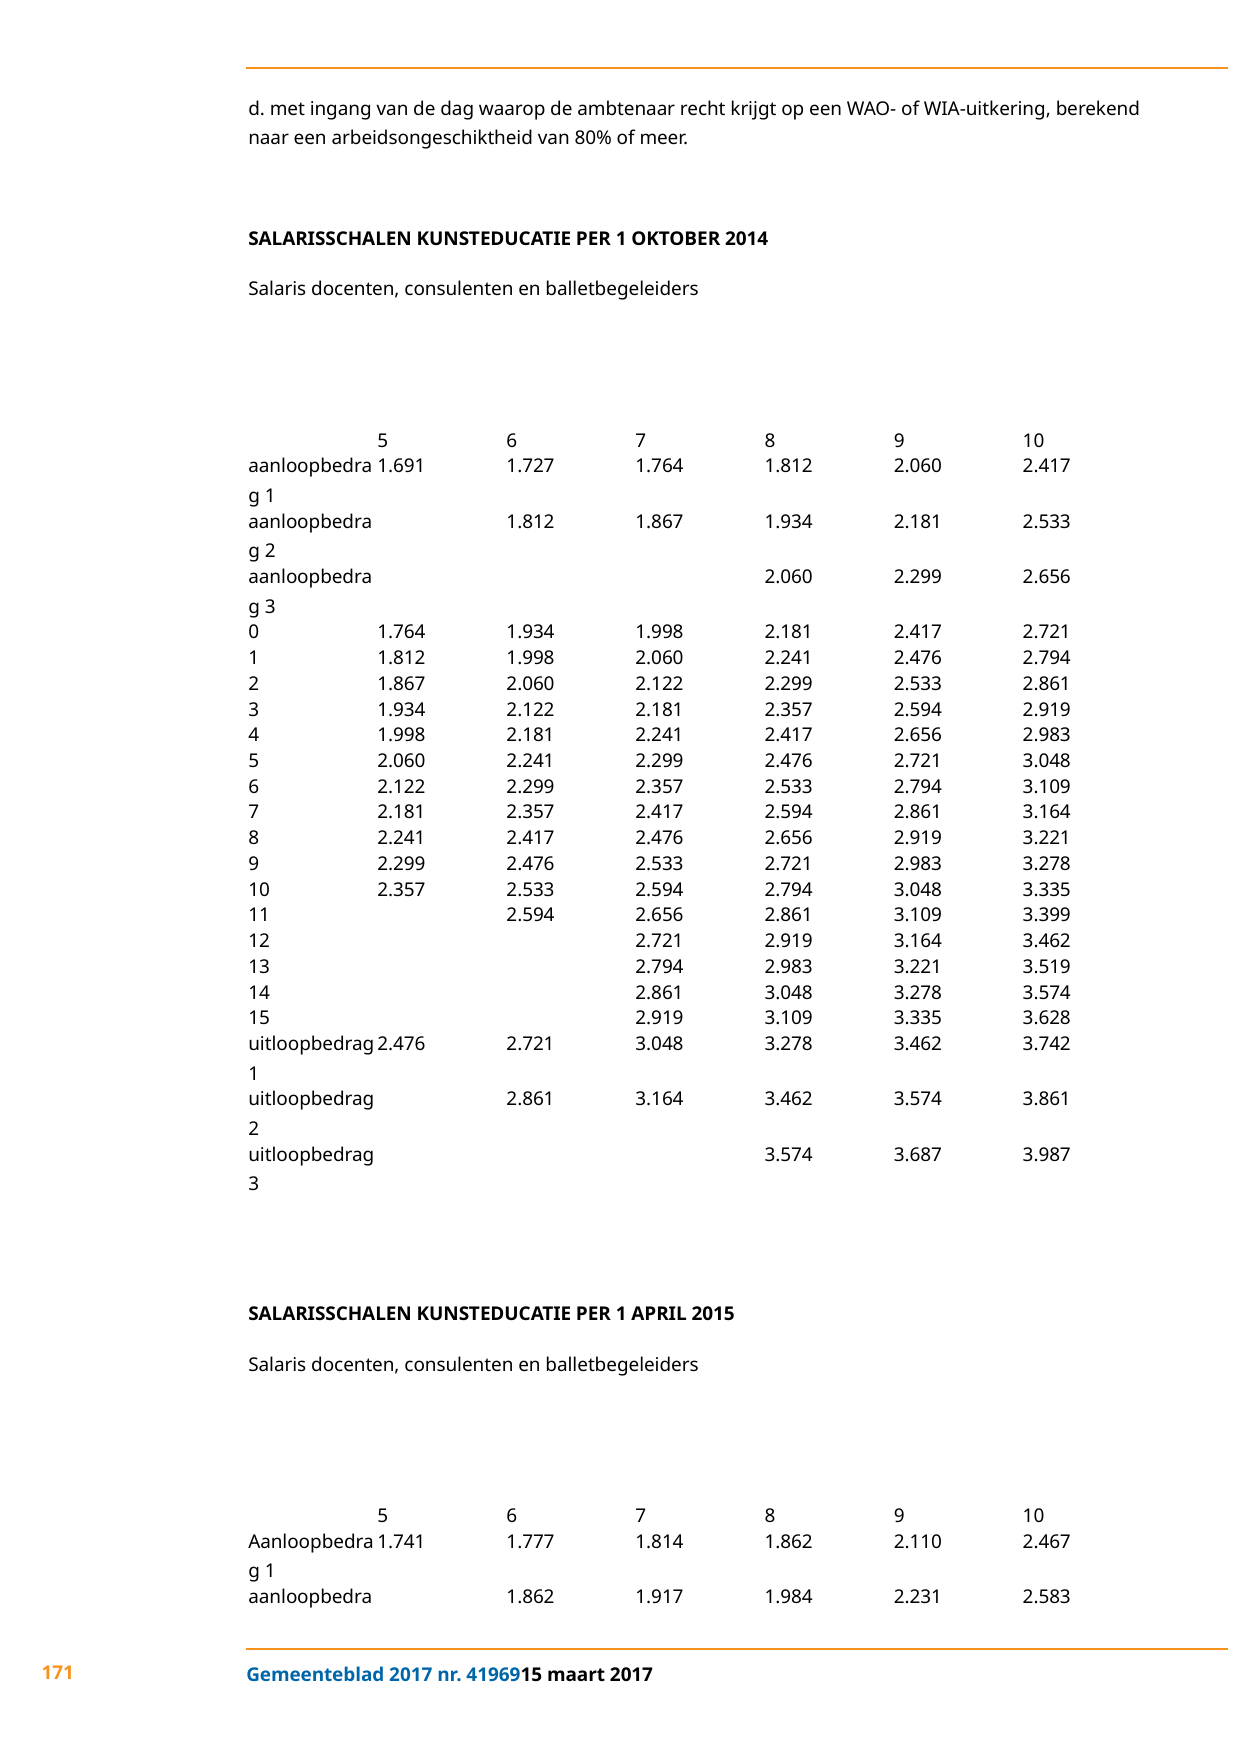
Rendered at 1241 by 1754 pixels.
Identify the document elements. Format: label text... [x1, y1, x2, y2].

table_cell aanloopbedrag 1 [248, 453, 377, 508]
table_cell 1.812 [506, 508, 635, 563]
table_cell 2.241 [377, 825, 506, 850]
table_cell 2.656 [894, 722, 1022, 747]
table_cell 2.476 [635, 825, 764, 850]
table_cell 3.335 [894, 1005, 1022, 1030]
table_cell 2.357 [764, 696, 893, 722]
table_cell 3.048 [894, 876, 1022, 902]
table_cell 1.727 [506, 453, 635, 508]
table_cell [377, 563, 506, 619]
table_cell aanloopbedra [248, 1583, 377, 1609]
table_cell 2.241 [506, 747, 635, 773]
table_cell 1.998 [635, 619, 764, 644]
table_cell 10 [248, 876, 377, 902]
table_cell 2.110 [894, 1528, 1022, 1583]
table_cell [506, 563, 635, 619]
table_cell 1.934 [764, 508, 893, 563]
table_cell 2.533 [894, 670, 1022, 696]
table_cell 3.742 [1023, 1030, 1152, 1086]
table_cell 1.917 [635, 1583, 764, 1609]
table_header [248, 1502, 377, 1528]
table_cell 2.594 [764, 799, 893, 824]
table_cell 2.122 [377, 773, 506, 799]
table_cell uitloopbedrag 1 [248, 1030, 377, 1086]
table_cell [377, 1005, 506, 1030]
table_cell 15 [248, 1005, 377, 1030]
table_cell 2.983 [764, 953, 893, 979]
table_cell 2.060 [894, 453, 1022, 508]
table_cell 4 [248, 722, 377, 747]
table_cell 2.476 [894, 644, 1022, 670]
table_cell 2.181 [506, 722, 635, 747]
table_cell 1.998 [506, 644, 635, 670]
table_cell 1.867 [377, 670, 506, 696]
table_cell 3.574 [894, 1086, 1022, 1141]
table_cell 2.122 [506, 696, 635, 722]
table_cell 3.687 [894, 1141, 1022, 1196]
table_cell [506, 928, 635, 953]
table_cell 2.594 [894, 696, 1022, 722]
table_cell 3.519 [1023, 953, 1152, 979]
table_cell 2.417 [635, 799, 764, 824]
table_cell 2.533 [506, 876, 635, 902]
table_cell 3.335 [1023, 876, 1152, 902]
table_cell [377, 1583, 506, 1609]
table_cell 7 [248, 799, 377, 824]
table_cell 2.594 [635, 876, 764, 902]
table_cell 1.764 [377, 619, 506, 644]
table_cell 11 [248, 902, 377, 927]
table_header 9 [894, 1502, 1022, 1528]
table_cell 2.983 [894, 850, 1022, 876]
table_cell 2.181 [635, 696, 764, 722]
table_cell 2.656 [635, 902, 764, 927]
text SALARISSCHALEN KUNSTEDUCATIE PER 1 APRIL 2015 [248, 1300, 1152, 1326]
table_cell 2.122 [635, 670, 764, 696]
table_cell 2.721 [506, 1030, 635, 1086]
table_cell 2.721 [764, 850, 893, 876]
table_cell 3.462 [894, 1030, 1022, 1086]
table_cell 3.109 [894, 902, 1022, 927]
table_cell [506, 979, 635, 1004]
table_cell 2.861 [764, 902, 893, 927]
table_cell [506, 1005, 635, 1030]
table_cell 2.721 [1023, 619, 1152, 644]
table_cell [635, 1141, 764, 1196]
table_cell 2.357 [635, 773, 764, 799]
table_cell 2.583 [1023, 1583, 1152, 1609]
table_cell Aanloopbedrag 1 [248, 1528, 377, 1583]
table_cell [506, 953, 635, 979]
table_cell 3.462 [764, 1086, 893, 1141]
table_cell 1.812 [764, 453, 893, 508]
table_cell 1.862 [506, 1583, 635, 1609]
table_cell [377, 902, 506, 927]
table_cell 2.533 [635, 850, 764, 876]
table_cell 2.060 [377, 747, 506, 773]
table_cell 2.476 [764, 747, 893, 773]
table_cell 3.628 [1023, 1005, 1152, 1030]
table_cell 2.533 [764, 773, 893, 799]
table_cell 2.181 [377, 799, 506, 824]
table_cell 2.919 [635, 1005, 764, 1030]
table_cell 3.987 [1023, 1141, 1152, 1196]
table_cell 3.399 [1023, 902, 1152, 927]
table_header 8 [764, 427, 893, 453]
table_cell 2.299 [894, 563, 1022, 619]
table_cell 1.741 [377, 1528, 506, 1583]
table_header 10 [1023, 427, 1152, 453]
table_cell 3.164 [894, 928, 1022, 953]
table_cell 3.574 [1023, 979, 1152, 1004]
table_cell 2.357 [377, 876, 506, 902]
table_cell 1.814 [635, 1528, 764, 1583]
table_cell uitloopbedrag 3 [248, 1141, 377, 1196]
table_cell 2.594 [506, 902, 635, 927]
table_cell 2.861 [635, 979, 764, 1004]
table_cell 2.861 [894, 799, 1022, 824]
table_cell 14 [248, 979, 377, 1004]
table_cell [635, 563, 764, 619]
table_header 5 [377, 427, 506, 453]
table_cell 3 [248, 696, 377, 722]
table_cell [377, 1086, 506, 1141]
table_cell 1.934 [377, 696, 506, 722]
table_cell 2.241 [635, 722, 764, 747]
table_cell 2.533 [1023, 508, 1152, 563]
table_cell 2.983 [1023, 722, 1152, 747]
table_cell 2.417 [764, 722, 893, 747]
table_cell [377, 928, 506, 953]
table_header 6 [506, 1502, 635, 1528]
table_cell 2.231 [894, 1583, 1022, 1609]
table_cell uitloopbedrag 2 [248, 1086, 377, 1141]
table_cell [377, 953, 506, 979]
table_cell 2.919 [1023, 696, 1152, 722]
table_cell 2.060 [635, 644, 764, 670]
table_cell 1 [248, 644, 377, 670]
table_cell 3.278 [894, 979, 1022, 1004]
table_cell 3.462 [1023, 928, 1152, 953]
table_cell 2.417 [506, 825, 635, 850]
table_cell 3.048 [1023, 747, 1152, 773]
table_cell 2.861 [1023, 670, 1152, 696]
table_cell 3.221 [894, 953, 1022, 979]
table_cell 3.109 [764, 1005, 893, 1030]
picture [41, 47, 231, 172]
table_cell 2.417 [894, 619, 1022, 644]
table_cell 2.241 [764, 644, 893, 670]
table_cell 0 [248, 619, 377, 644]
table_cell [377, 508, 506, 563]
table_cell 2.060 [506, 670, 635, 696]
table_cell 2.299 [506, 773, 635, 799]
table_header 6 [506, 427, 635, 453]
table_cell 2.299 [635, 747, 764, 773]
table_cell 1.934 [506, 619, 635, 644]
table_cell 2.721 [894, 747, 1022, 773]
table_cell 2.181 [894, 508, 1022, 563]
table_cell 13 [248, 953, 377, 979]
table_cell 3.048 [635, 1030, 764, 1086]
table_cell 2.299 [764, 670, 893, 696]
table_cell 6 [248, 773, 377, 799]
text Salaris docenten, consulenten en balletbegeleiders [248, 1351, 1152, 1376]
table_cell 3.278 [764, 1030, 893, 1086]
table_cell 2.417 [1023, 453, 1152, 508]
table_cell 2.467 [1023, 1528, 1152, 1583]
table_cell 2.299 [377, 850, 506, 876]
table_cell 1.867 [635, 508, 764, 563]
table_cell 9 [248, 850, 377, 876]
table_cell 1.812 [377, 644, 506, 670]
table_header 5 [377, 1502, 506, 1528]
table_cell 12 [248, 928, 377, 953]
table_cell 2.861 [506, 1086, 635, 1141]
table_cell [377, 979, 506, 1004]
text d. met ingang van de dag waarop de ambtenaar recht krijgt op een WAO- of WIA-uitkering, berekend naar een arbeidsongeschiktheid van 80% of meer. [248, 95, 1152, 150]
text Salaris docenten, consulenten en balletbegeleiders [248, 276, 1152, 301]
text SALARISSCHALEN KUNSTEDUCATIE PER 1 OKTOBER 2014 [248, 225, 1152, 251]
table_cell 2.721 [635, 928, 764, 953]
table_header 10 [1023, 1502, 1152, 1528]
table_cell 2 [248, 670, 377, 696]
table_cell 2.919 [894, 825, 1022, 850]
table_cell 3.164 [635, 1086, 764, 1141]
table_cell 2.794 [894, 773, 1022, 799]
table_cell 1.777 [506, 1528, 635, 1583]
table_cell aanloopbedrag 3 [248, 563, 377, 619]
table_cell 3.164 [1023, 799, 1152, 824]
table_cell 1.998 [377, 722, 506, 747]
table_cell 1.862 [764, 1528, 893, 1583]
table_cell 3.109 [1023, 773, 1152, 799]
table_cell 5 [248, 747, 377, 773]
table_cell 3.048 [764, 979, 893, 1004]
table_header 8 [764, 1502, 893, 1528]
table_cell 3.221 [1023, 825, 1152, 850]
table_header 7 [635, 1502, 764, 1528]
table_cell 2.181 [764, 619, 893, 644]
table_cell 2.060 [764, 563, 893, 619]
table_cell 1.984 [764, 1583, 893, 1609]
table_header 7 [635, 427, 764, 453]
table_cell 2.794 [1023, 644, 1152, 670]
table_cell 2.656 [1023, 563, 1152, 619]
table_header [248, 427, 377, 453]
table_cell 2.357 [506, 799, 635, 824]
table_cell 2.919 [764, 928, 893, 953]
table_cell 2.476 [506, 850, 635, 876]
table_cell aanloopbedrag 2 [248, 508, 377, 563]
table_header 9 [894, 427, 1022, 453]
table_cell 2.794 [764, 876, 893, 902]
table_cell 2.794 [635, 953, 764, 979]
table_cell [377, 1141, 506, 1196]
table_cell 2.476 [377, 1030, 506, 1086]
table_cell 8 [248, 825, 377, 850]
table_cell [506, 1141, 635, 1196]
table_cell 2.656 [764, 825, 893, 850]
table_cell 3.574 [764, 1141, 893, 1196]
table_cell 3.278 [1023, 850, 1152, 876]
table_cell 1.764 [635, 453, 764, 508]
table_cell 1.691 [377, 453, 506, 508]
table_cell 3.861 [1023, 1086, 1152, 1141]
